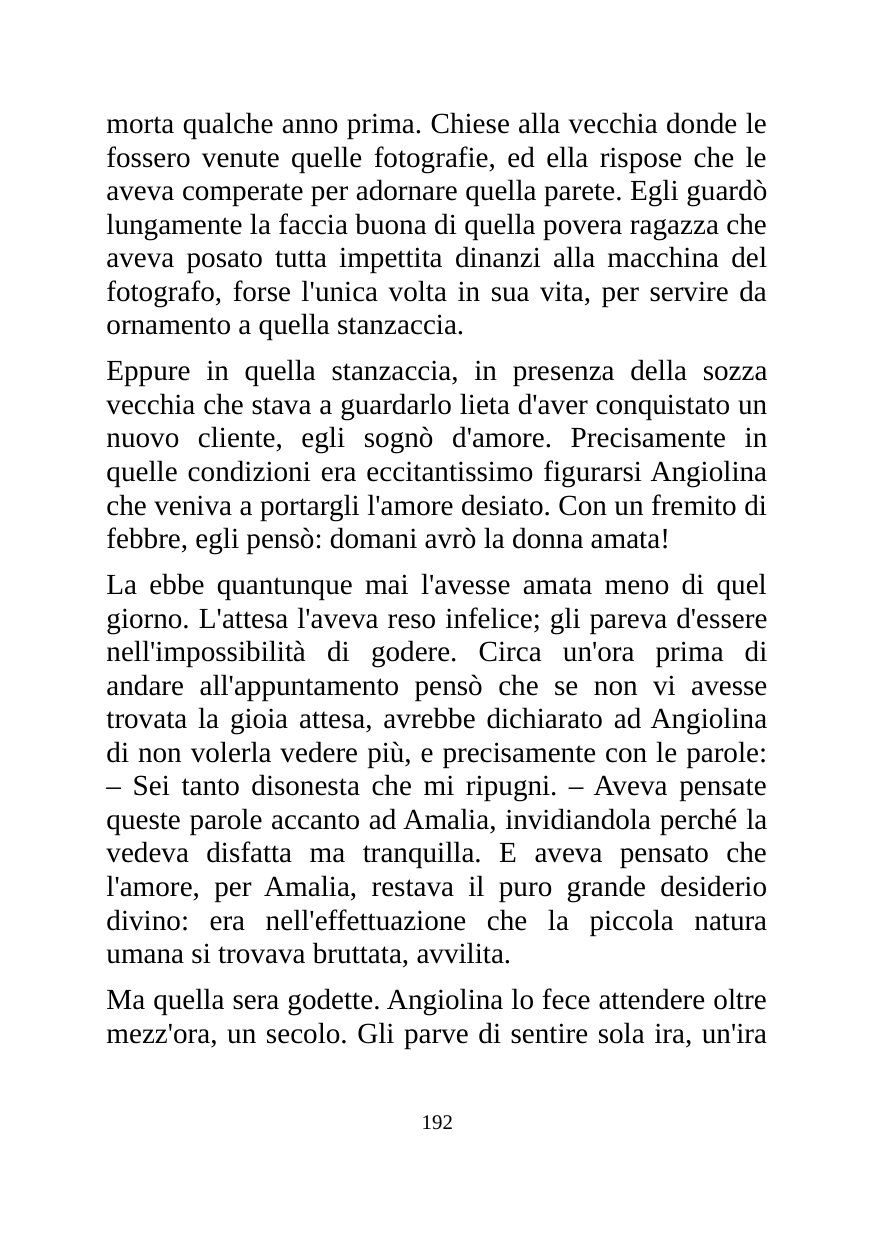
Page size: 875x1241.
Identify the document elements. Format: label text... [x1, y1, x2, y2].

text Ma quella sera godette. Angiolina lo fece attendere oltre mezz'ora, un secolo. Gli parve di sentire sola ira, un'ira [106, 982, 768, 1049]
text Eppure in quella stanzaccia, in presenza della sozza vecchia che stava a guardarlo lieta d'aver conquistato un nuovo cliente, egli sognò d'amore. Precisamente in quelle condizioni era eccitantissimo figurarsi Angiolina che veniva a portargli l'amore desiato. Con un fremito di febbre, egli pensò: domani avrò la donna amata! [106, 353, 768, 555]
text morta qualche anno prima. Chiese alla vecchia donde le fossero venute quelle fotografie, ed ella rispose che le aveva comperate per adornare quella parete. Egli guardò lungamente la faccia buona di quella povera ragazza che aveva posato tutta impettita dinanzi alla macchina del fotografo, forse l'unica volta in sua vita, per servire da ornamento a quella stanzaccia. [106, 106, 768, 341]
text La ebbe quantunque mai l'avesse amata meno di quel giorno. L'attesa l'aveva reso infelice; gli pareva d'essere nell'impossibilità di godere. Circa un'ora prima di andare all'appuntamento pensò che se non vi avesse trovata la gioia attesa, avrebbe dichiarato ad Angiolina di non volerla vedere più, e precisamente con le parole: – Sei tanto disonesta che mi ripugni. – Aveva pensate queste parole accanto ad Amalia, invidiandola perché la vedeva disfatta ma tranquilla. E aveva pensato che l'amore, per Amalia, restava il puro grande desiderio divino: era nell'effettuazione che la piccola natura umana si trovava bruttata, avvilita. [106, 567, 768, 970]
